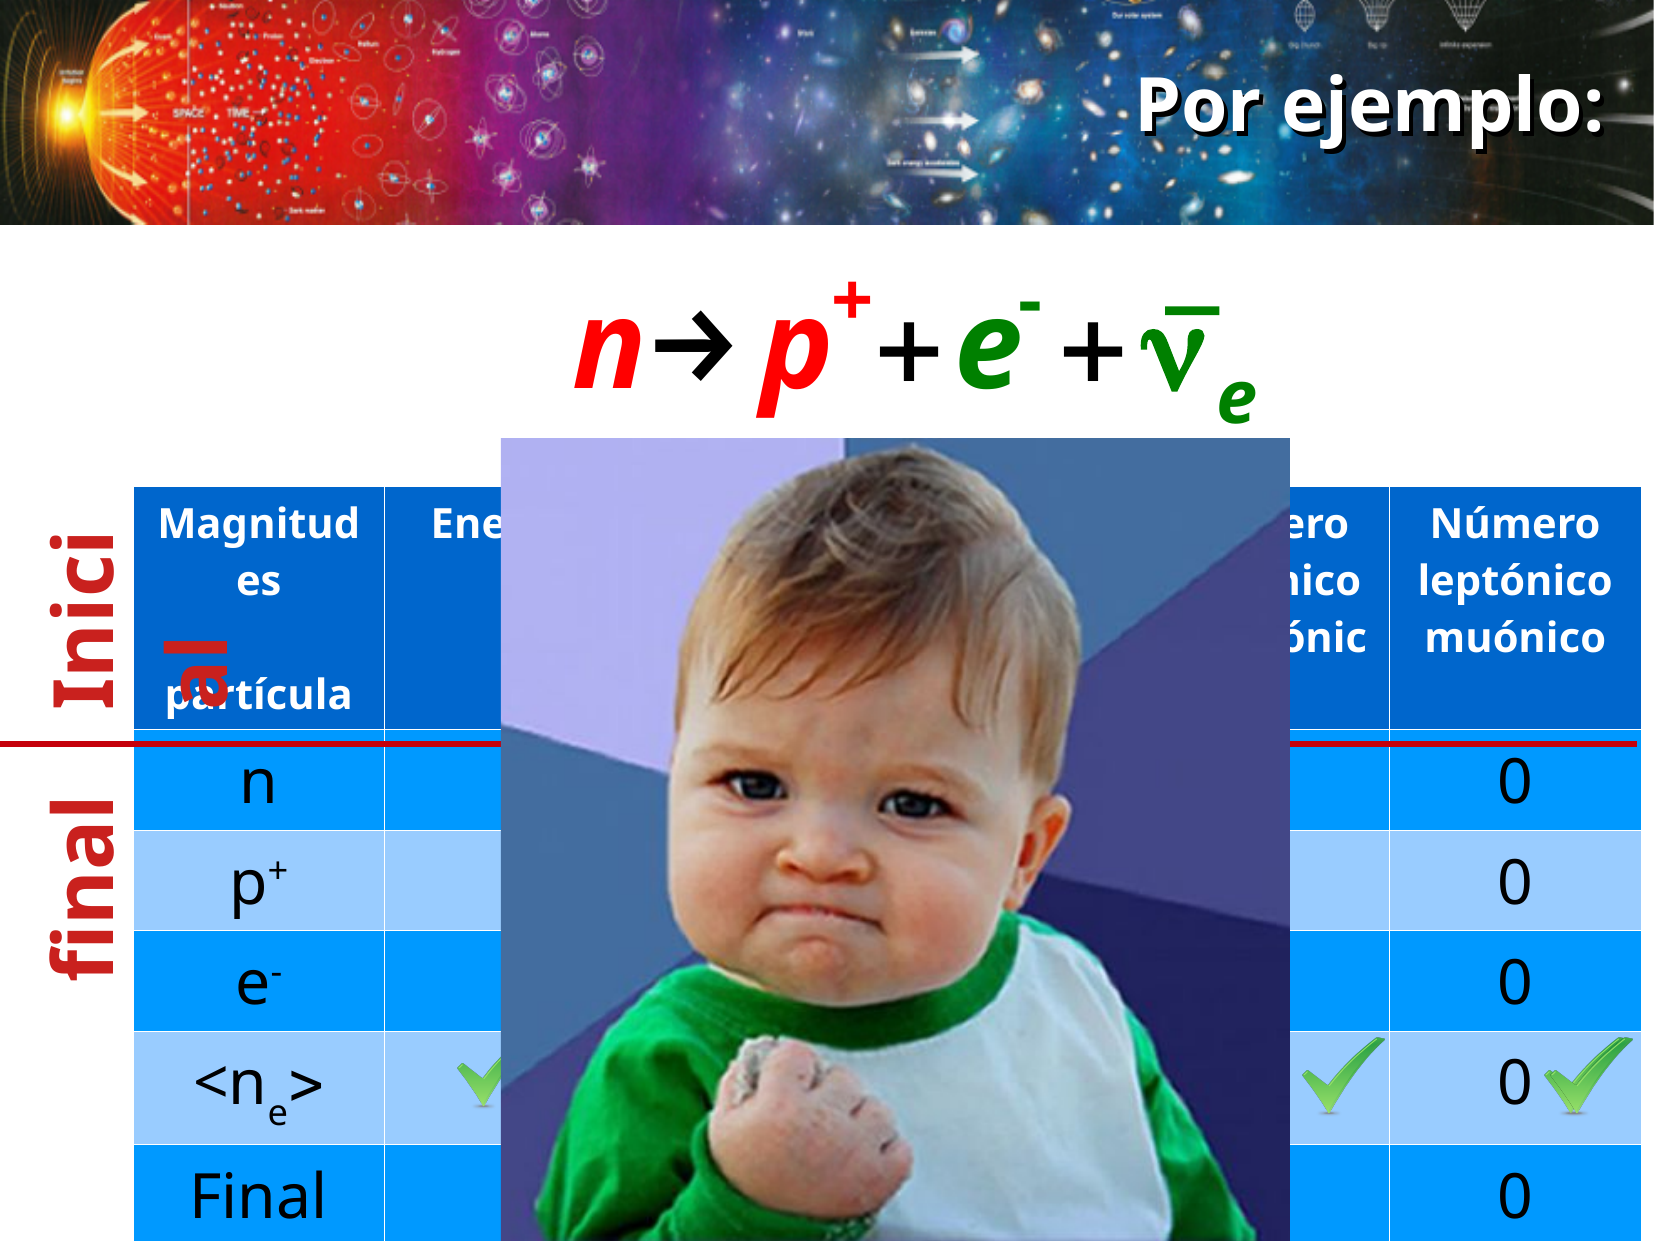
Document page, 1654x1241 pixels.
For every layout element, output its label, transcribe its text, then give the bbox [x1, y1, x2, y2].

table_cell +1 [1291, 931, 1389, 1031]
table_header Magnitudes partícula [134, 487, 384, 729]
table_cell 0 [1390, 831, 1641, 930]
table_cell Final [134, 1145, 384, 1241]
table_cell [385, 1032, 500, 1144]
picture [1302, 1037, 1385, 1117]
table_cell 0 [1390, 1145, 1641, 1241]
table_header Energía [385, 487, 500, 729]
table_header Número leptónico electrónico [1291, 487, 1389, 729]
table_cell 0 [1390, 730, 1641, 830]
table_cell [385, 747, 500, 830]
table_cell [385, 1145, 500, 1241]
chart [562, 255, 1261, 438]
table_cell e- [134, 931, 384, 1031]
table_cell 0 [1291, 730, 1389, 741]
table_cell [385, 831, 500, 930]
text_box Inicial [17, 486, 134, 726]
table_cell [385, 931, 500, 1031]
table_cell [385, 730, 500, 741]
table_cell -1 [1291, 1032, 1389, 1144]
table_cell n [134, 730, 384, 741]
picture [457, 438, 1291, 1241]
title Por ejemplo: [45, 15, 1606, 191]
table_cell 0 [1390, 931, 1641, 1031]
text_box final [17, 810, 134, 998]
table_cell [134, 1032, 384, 1144]
table_cell 0 [1291, 1145, 1389, 1241]
table_cell 0 [1291, 747, 1389, 830]
table_cell n [134, 747, 384, 830]
table_cell 0 [1291, 831, 1389, 930]
table_header Número leptónico muónico [1390, 487, 1641, 729]
table_cell p+ [134, 831, 384, 930]
table_cell 0 [1390, 1032, 1641, 1144]
picture [0, 0, 1654, 225]
picture [1544, 1037, 1633, 1117]
